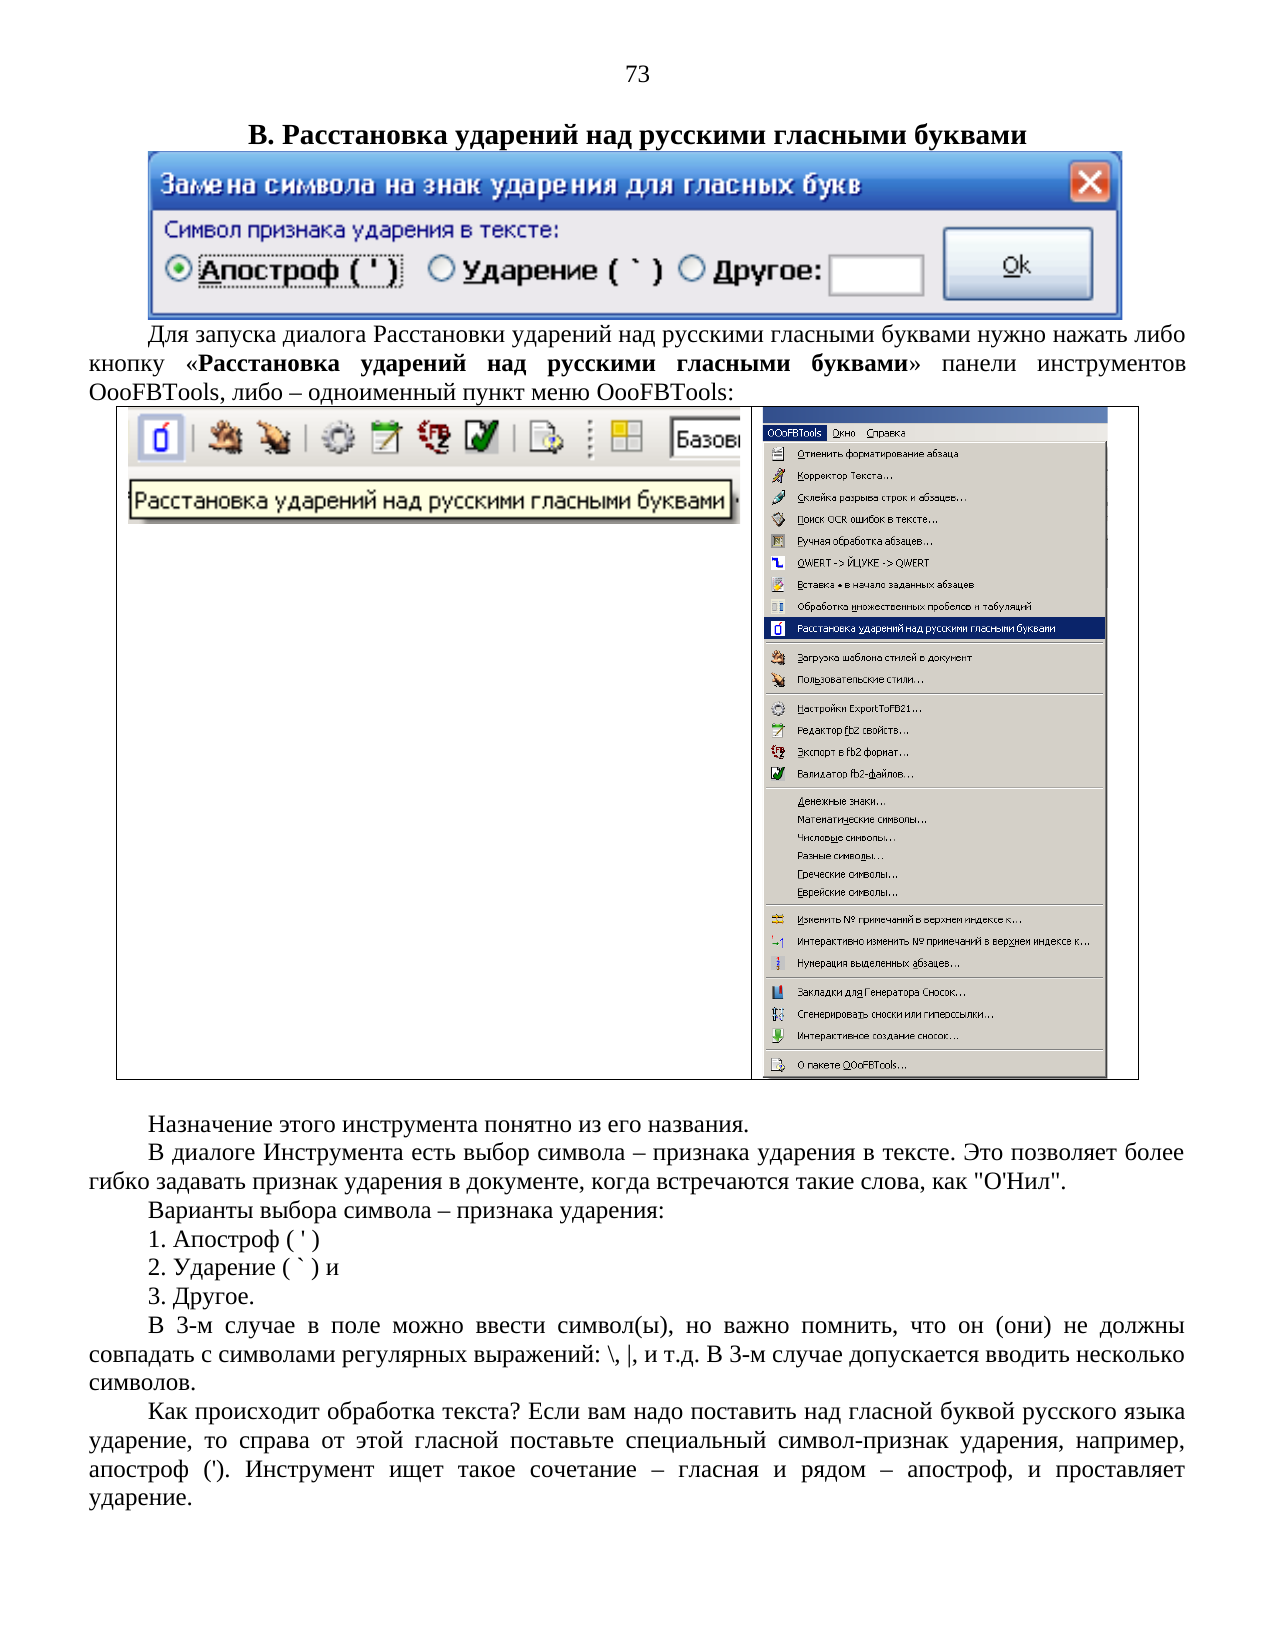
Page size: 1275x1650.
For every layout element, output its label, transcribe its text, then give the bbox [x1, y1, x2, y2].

text Как происходит обработка текста? Если вам надо поставить над гласной буквой русского языка ударение, то справа от этой гласной поставьте специальный символ-признак ударения, например, апостроф ('). Инструмент ищет такое сочетание – гласная и рядом – апостроф, и проставляет ударение. [89, 1396, 1186, 1511]
table_header [117, 407, 751, 1079]
table_header [752, 407, 762, 1079]
text Назначение этого инструмента понятно из его названия. [89, 1109, 1186, 1137]
picture [762, 407, 1108, 1079]
text 3. Другое. [89, 1281, 1186, 1310]
subtitle В. Расстановка ударений над русскими гласными буквами [89, 117, 1186, 151]
text В диалоге Инструмента есть выбор символа – признака ударения в тексте. Это позволяет более гибко задавать признак ударения в документе, когда встречаются такие слова, как "О'Нил". [89, 1137, 1186, 1195]
picture [128, 407, 741, 524]
table_header [1108, 407, 1138, 1079]
text 1. Апостроф ( ' ) [89, 1224, 1186, 1252]
text Варианты выбора символа – признака ударения: [89, 1195, 1186, 1224]
text В 3-м случае в поле можно ввести символ(ы), но важно помнить, что он (они) не должны совпадать с символами регулярных выражений: \, |, и т.д. В 3-м случае допускается вводить несколько символов. [89, 1310, 1186, 1396]
picture [147, 151, 1123, 320]
text 2. Ударение ( ` ) и [89, 1252, 1186, 1281]
text Для запуска диалога Расстановки ударений над русскими гласными буквами нужно нажать либо кнопку «Расстановка ударений над русскими гласными буквами» панели инструментов OooFBTools, либо – одноименный пункт меню OooFBTools: [89, 319, 1186, 406]
